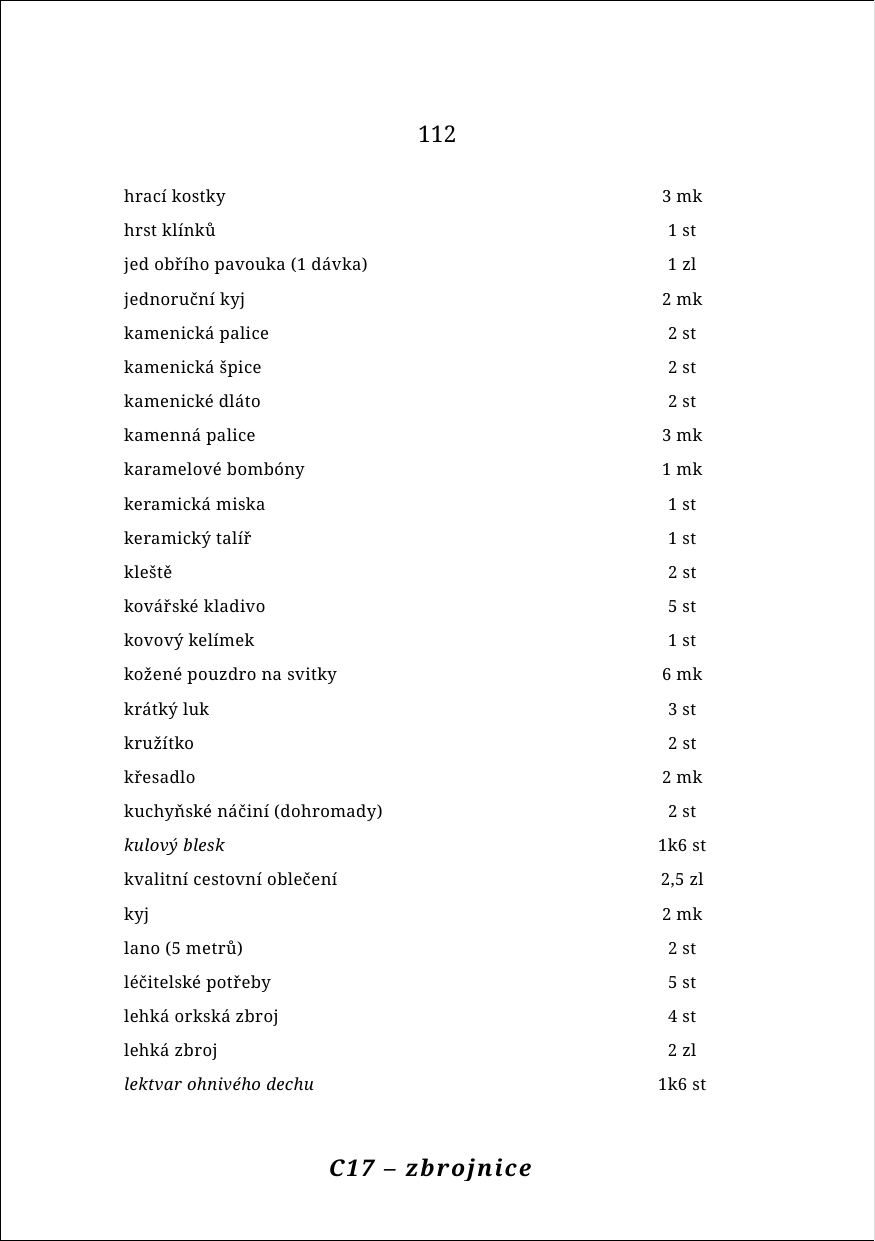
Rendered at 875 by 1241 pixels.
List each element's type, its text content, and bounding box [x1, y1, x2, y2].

table_cell 2 st [608, 384, 756, 418]
table_cell 2 mk [608, 760, 756, 794]
table_cell kožené pouzdro na svitky [118, 657, 608, 691]
table_cell 2 st [608, 555, 756, 589]
table_cell 1 st [608, 213, 756, 247]
table_cell lehká zbroj [118, 1033, 608, 1067]
table_cell 1k6 st [608, 1067, 756, 1101]
table_cell 2 st [608, 794, 756, 828]
table_cell kvalitní cestovní oblečení [118, 862, 608, 896]
table_cell kuchyňské náčiní (dohromady) [118, 794, 608, 828]
table_cell 2 mk [608, 281, 756, 316]
table_cell hrst klínků [118, 213, 608, 247]
table_cell 1 zl [608, 247, 756, 281]
table_cell 2 st [608, 931, 756, 965]
table_cell lektvar ohnivého dechu [118, 1067, 608, 1101]
table_cell 2 mk [608, 896, 756, 931]
table_cell 5 st [608, 965, 756, 999]
table_cell kružítko [118, 726, 608, 760]
table_cell 1 st [608, 623, 756, 657]
table_cell kyj [118, 896, 608, 931]
table_cell 4 st [608, 999, 756, 1033]
table_cell 1 st [608, 521, 756, 555]
table_cell 2 st [608, 350, 756, 384]
table_cell 3 mk [608, 179, 756, 213]
table_cell 1 st [608, 486, 756, 521]
table_cell 5 st [608, 589, 756, 623]
table_cell kamenická palice [118, 316, 608, 350]
table_cell 1 mk [608, 452, 756, 486]
table_cell hrací kostky [118, 179, 608, 213]
table_cell 2 st [608, 726, 756, 760]
table_cell léčitelské potřeby [118, 965, 608, 999]
table_cell kovový kelímek [118, 623, 608, 657]
table_cell 6 mk [608, 657, 756, 691]
table_cell křesadlo [118, 760, 608, 794]
table_cell 2 st [608, 316, 756, 350]
table_cell keramická miska [118, 486, 608, 521]
table_cell lano (5 metrů) [118, 931, 608, 965]
table_cell jednoruční kyj [118, 281, 608, 316]
table_cell 1k6 st [608, 828, 756, 862]
table_cell krátký luk [118, 691, 608, 726]
table_cell kamenná palice [118, 418, 608, 452]
table_cell karamelové bombóny [118, 452, 608, 486]
table_cell lehká orkská zbroj [118, 999, 608, 1033]
table_cell kulový blesk [118, 828, 608, 862]
table_cell 3 mk [608, 418, 756, 452]
table_cell 3 st [608, 691, 756, 726]
table_cell kovářské kladivo [118, 589, 608, 623]
table_cell keramický talíř [118, 521, 608, 555]
table_cell jed obřího pavouka (1 dávka) [118, 247, 608, 281]
table_cell 2 zl [608, 1033, 756, 1067]
table_cell 2,5 zl [608, 862, 756, 896]
table_cell kamenické dláto [118, 384, 608, 418]
table_cell kleště [118, 555, 608, 589]
table_cell kamenická špice [118, 350, 608, 384]
